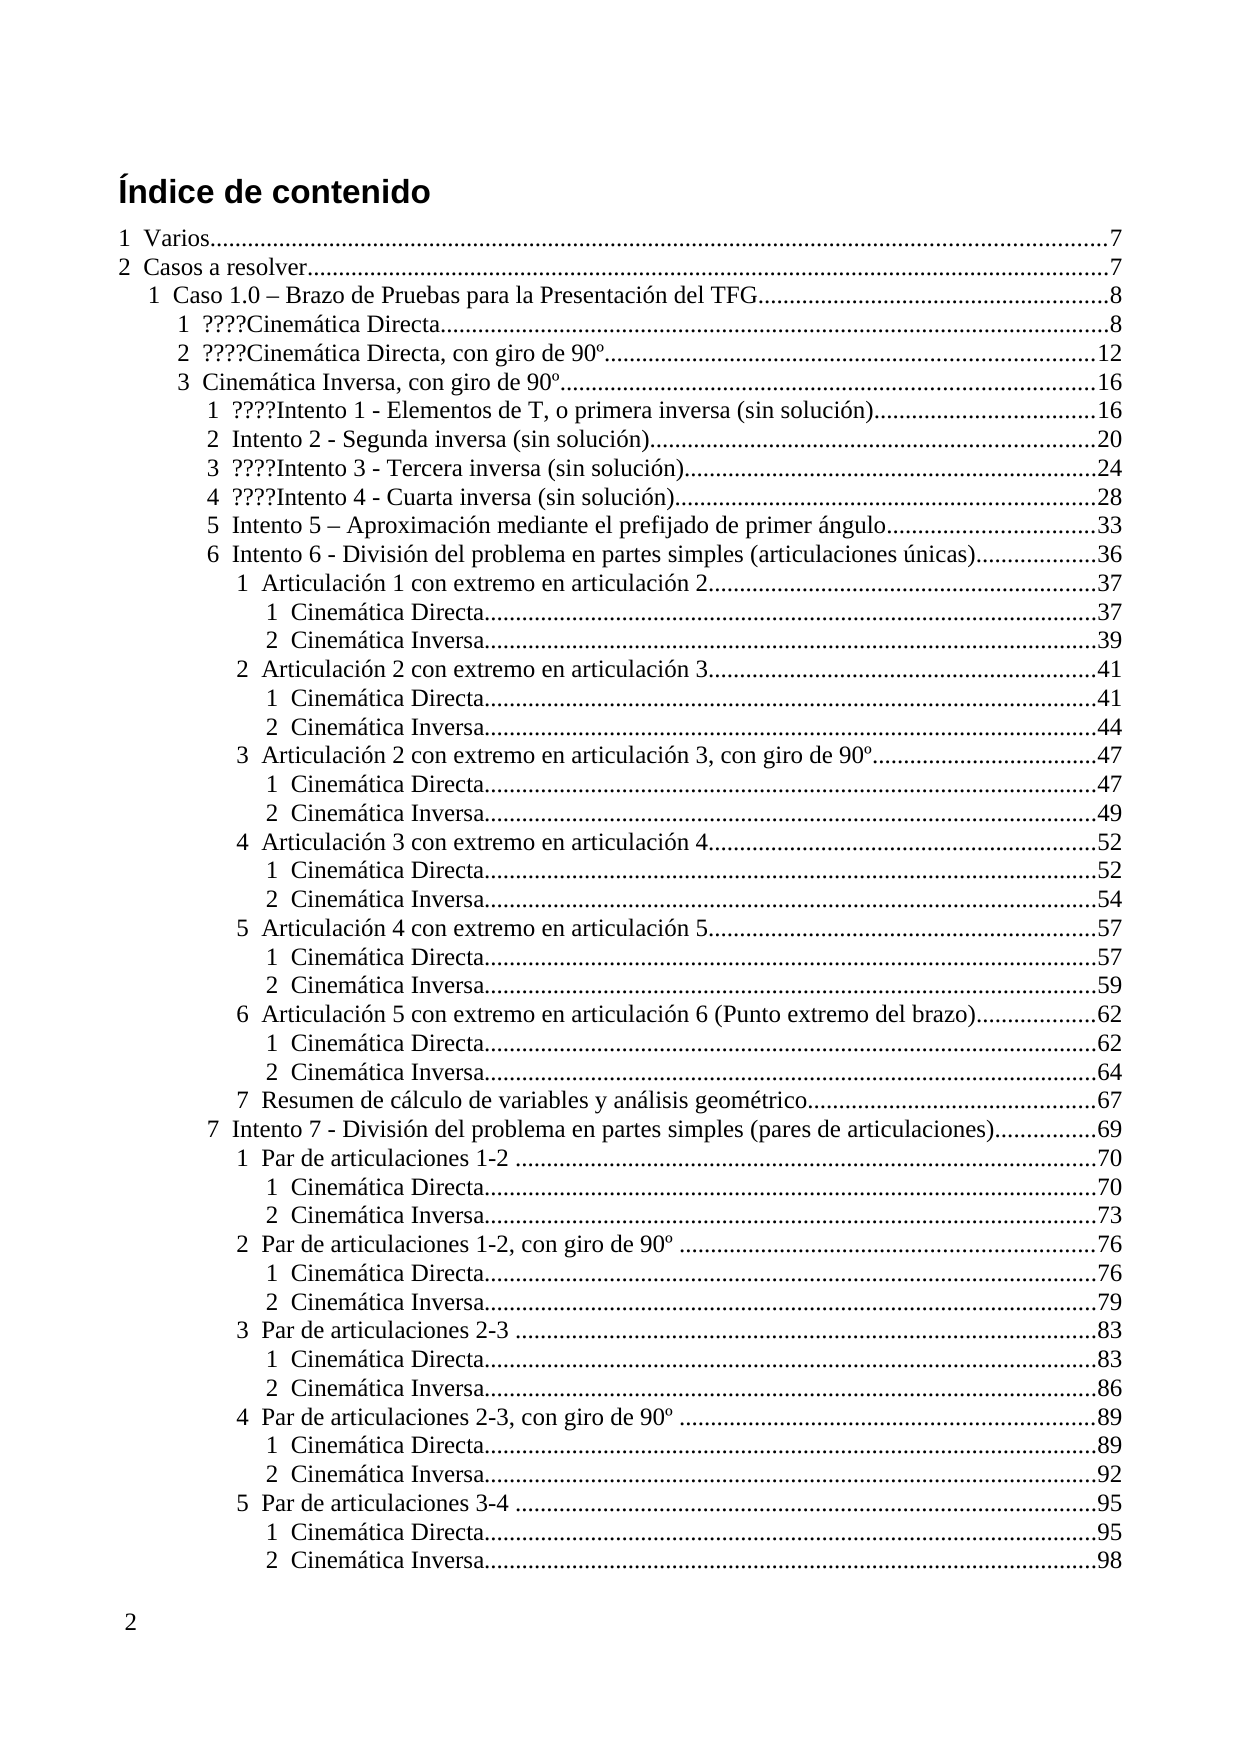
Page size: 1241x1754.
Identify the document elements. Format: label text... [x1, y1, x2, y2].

text 1 Cinemática Directa 47 [266, 769, 1122, 798]
text 1 Caso 1.0 – Brazo de Pruebas para la Presentación del TFG 8 [148, 280, 1122, 309]
text 1 ????Cinemática Directa 8 [177, 309, 1122, 338]
text 2 Cinemática Inversa 44 [266, 712, 1122, 740]
text 3 Cinemática Inversa, con giro de 90º 16 [177, 367, 1122, 395]
text 1 ????Intento 1 - Elementos de T, o primera inversa (sin solución) 16 [207, 395, 1122, 424]
text 2 Cinemática Inversa 79 [266, 1287, 1122, 1315]
text 1 Cinemática Directa 57 [266, 942, 1122, 970]
text 1 Par de articulaciones 1-2 70 [236, 1143, 1122, 1172]
text 2 Par de articulaciones 1-2, con giro de 90º 76 [236, 1229, 1122, 1258]
text 2 Articulación 2 con extremo en articulación 3 41 [236, 654, 1122, 683]
text 1 Cinemática Directa 83 [266, 1344, 1122, 1373]
subtitle Índice de contenido [118, 172, 1122, 210]
text 2 Cinemática Inversa 64 [266, 1057, 1122, 1085]
text 3 Articulación 2 con extremo en articulación 3, con giro de 90º 47 [236, 740, 1122, 769]
text 1 Articulación 1 con extremo en articulación 2 37 [236, 568, 1122, 597]
text 1 Cinemática Directa 89 [266, 1430, 1122, 1459]
text 3 ????Intento 3 - Tercera inversa (sin solución) 24 [207, 453, 1122, 482]
text 3 Par de articulaciones 2-3 83 [236, 1315, 1122, 1344]
text 5 Par de articulaciones 3-4 95 [236, 1488, 1122, 1517]
text 5 Intento 5 – Aproximación mediante el prefijado de primer ángulo 33 [207, 510, 1122, 539]
text 2 Cinemática Inversa 39 [266, 625, 1122, 654]
text 5 Articulación 4 con extremo en articulación 5 57 [236, 913, 1122, 942]
text 1 Cinemática Directa 52 [266, 855, 1122, 884]
text 6 Intento 6 - División del problema en partes simples (articulaciones únicas) 36 [207, 539, 1122, 568]
text 7 Intento 7 - División del problema en partes simples (pares de articulaciones) 69 [207, 1114, 1122, 1143]
text 4 ????Intento 4 - Cuarta inversa (sin solución) 28 [207, 482, 1122, 510]
text 2 ????Cinemática Directa, con giro de 90º 12 [177, 338, 1122, 367]
text 1 Varios 7 [118, 223, 1122, 252]
text 1 Cinemática Directa 95 [266, 1517, 1122, 1545]
text 1 Cinemática Directa 70 [266, 1172, 1122, 1200]
text 4 Par de articulaciones 2-3, con giro de 90º 89 [236, 1402, 1122, 1430]
text 1 Cinemática Directa 37 [266, 597, 1122, 625]
text 2 Casos a resolver 7 [118, 252, 1122, 280]
text 2 Cinemática Inversa 54 [266, 884, 1122, 913]
text 2 Cinemática Inversa 49 [266, 798, 1122, 827]
text 1 Cinemática Directa 76 [266, 1258, 1122, 1287]
text 2 Cinemática Inversa 59 [266, 970, 1122, 999]
text 2 Cinemática Inversa 92 [266, 1459, 1122, 1488]
text 2 Cinemática Inversa 98 [266, 1545, 1122, 1574]
text 1 Cinemática Directa 41 [266, 683, 1122, 712]
text 6 Articulación 5 con extremo en articulación 6 (Punto extremo del brazo) 62 [236, 999, 1122, 1028]
text 4 Articulación 3 con extremo en articulación 4 52 [236, 827, 1122, 855]
text 2 Intento 2 - Segunda inversa (sin solución) 20 [207, 424, 1122, 453]
text 7 Resumen de cálculo de variables y análisis geométrico 67 [236, 1085, 1122, 1114]
text 1 Cinemática Directa 62 [266, 1028, 1122, 1057]
text 2 Cinemática Inversa 86 [266, 1373, 1122, 1402]
text 2 Cinemática Inversa 73 [266, 1200, 1122, 1229]
